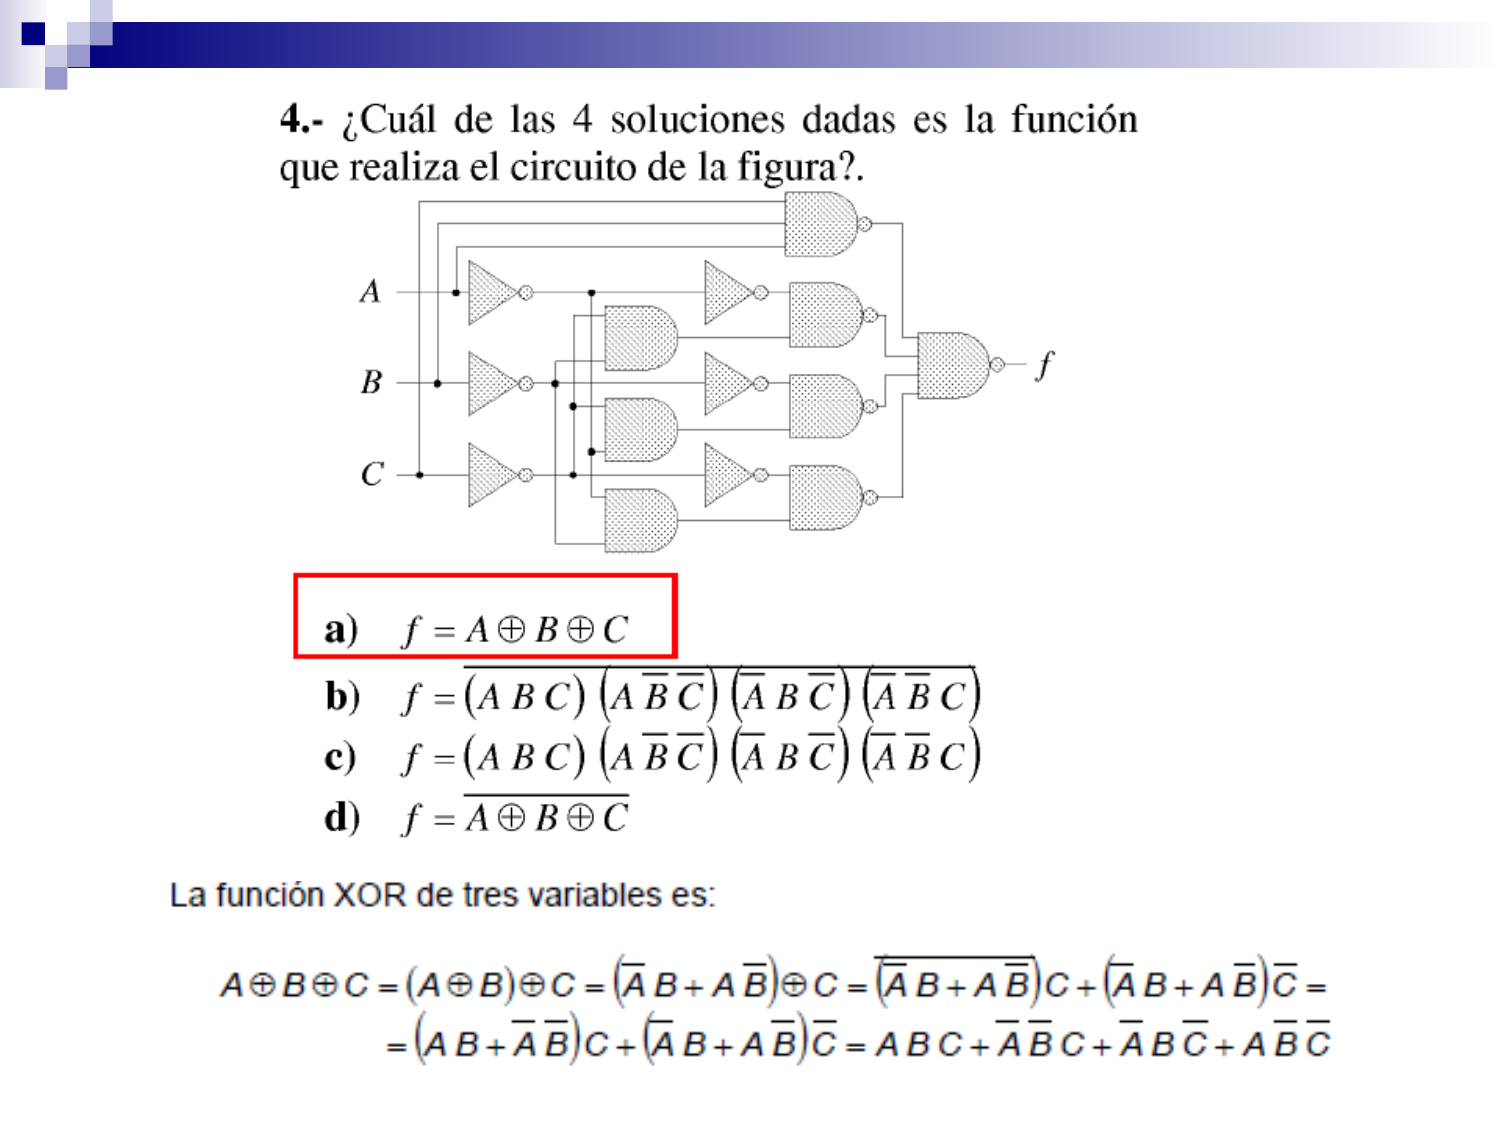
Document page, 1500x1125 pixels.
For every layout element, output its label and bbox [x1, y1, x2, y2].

picture [171, 881, 1393, 1083]
picture [242, 90, 1182, 839]
